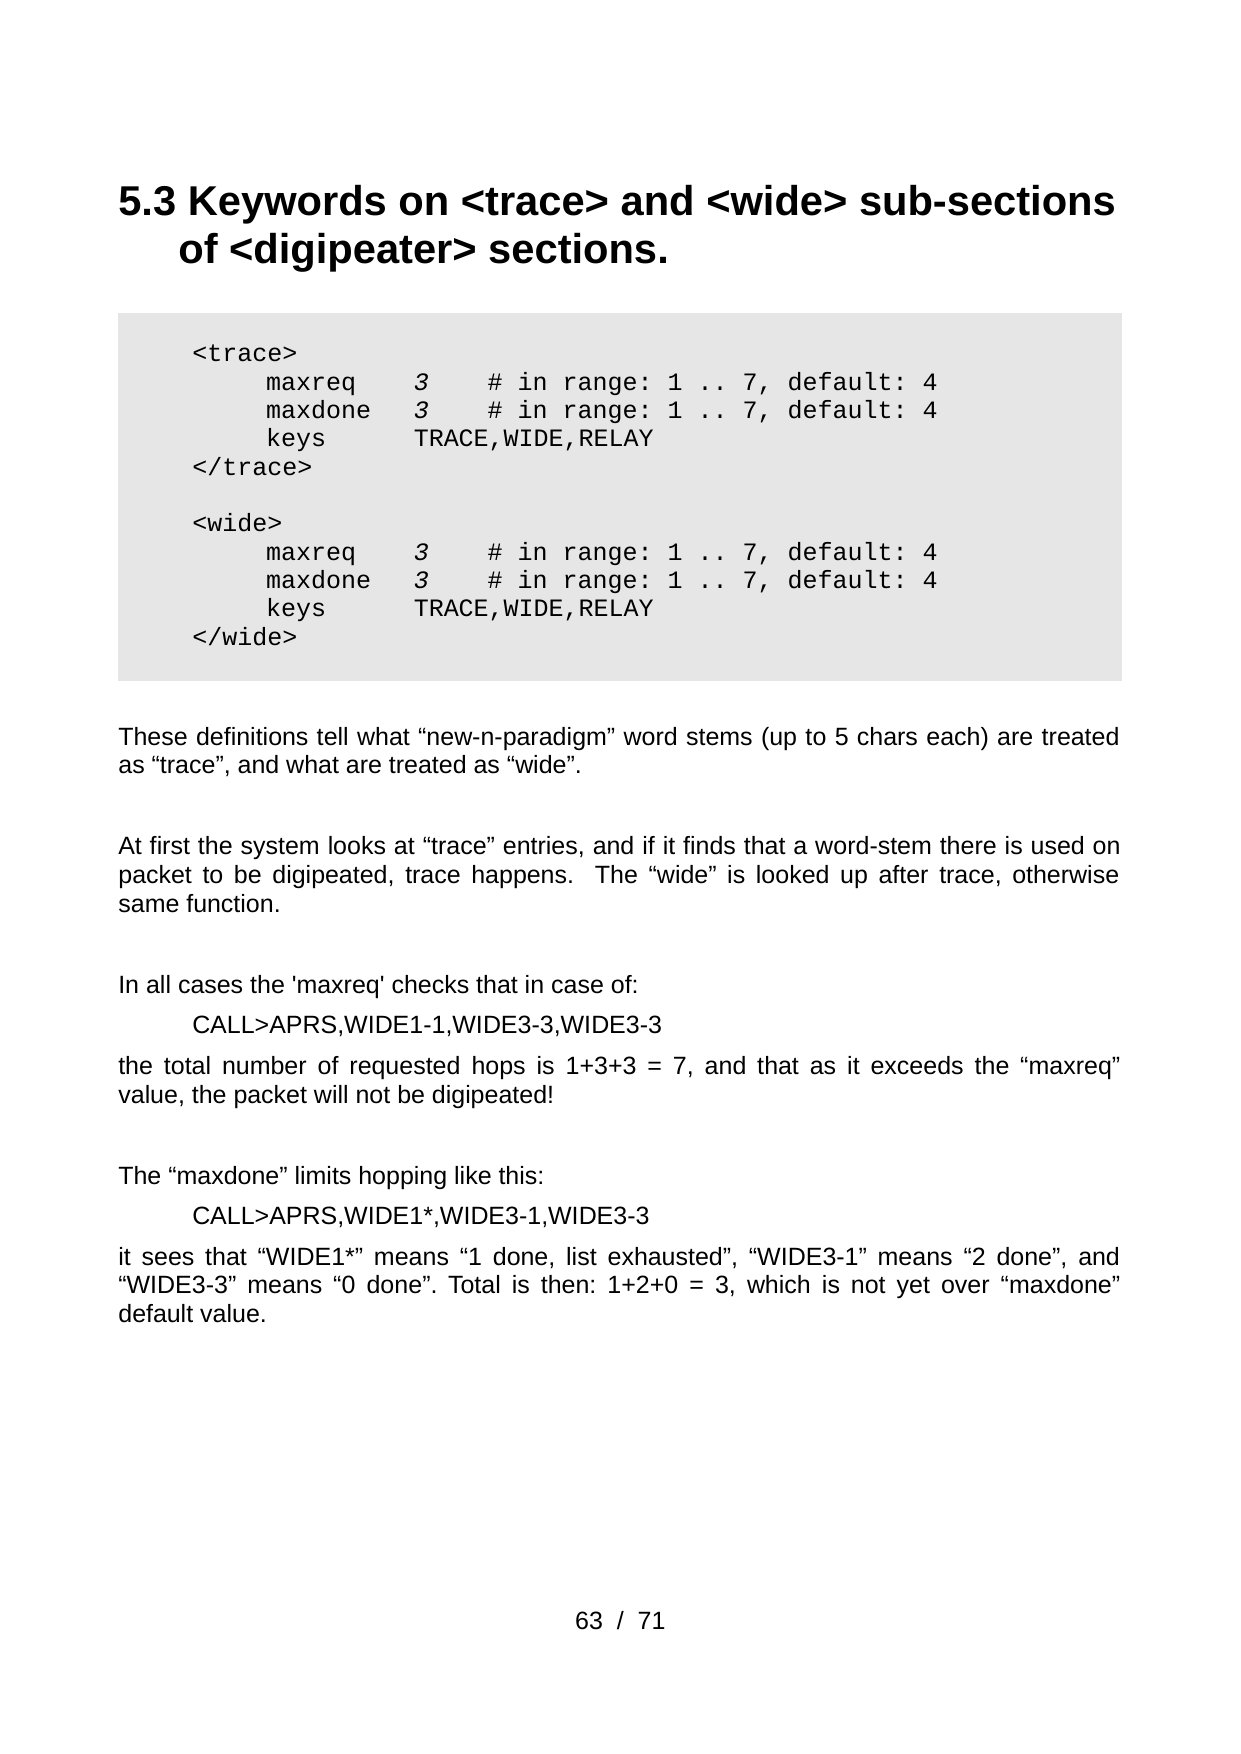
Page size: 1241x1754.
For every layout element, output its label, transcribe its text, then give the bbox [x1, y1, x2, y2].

text <trace> [118, 341, 1122, 369]
text maxreq 3 # in range: 1 .. 7, default: 4 [118, 539, 1122, 568]
text CALL>APRS,WIDE1*,WIDE3-1,WIDE3-3 [118, 1201, 1122, 1230]
text keys TRACE,WIDE,RELAY [118, 596, 1122, 624]
text maxreq 3 # in range: 1 .. 7, default: 4 [118, 369, 1122, 398]
text the total number of requested hops is 1+3+3 = 7, and that as it exceeds the “maxreq” value, the packet will not be digipeated! [118, 1051, 1122, 1108]
text maxdone 3 # in range: 1 .. 7, default: 4 [118, 398, 1122, 426]
text </trace> [118, 454, 1122, 483]
text it sees that “WIDE1*” means “1 done, list exhausted”, “WIDE3-1” means “2 done”, and “WIDE3-3” means “0 done”. Total is then: 1+2+0 = 3, which is not yet over “maxdone” default value. [118, 1242, 1122, 1328]
text At first the system looks at “trace” entries, and if it finds that a word-stem there is used on packet to be digipeated, trace happens. The “wide” is looked up after trace, otherwise same function. [118, 831, 1122, 918]
text </wide> [118, 624, 1122, 653]
text These definitions tell what “new-n-paradigm” word stems (up to 5 chars each) are treated as “trace”, and what are treated as “wide”. [118, 722, 1122, 779]
text <wide> [118, 511, 1122, 539]
text CALL>APRS,WIDE1-1,WIDE3-3,WIDE3-3 [118, 1010, 1122, 1039]
text The “maxdone” limits hopping like this: [118, 1161, 1122, 1189]
text In all cases the 'maxreq' checks that in case of: [118, 970, 1122, 999]
text maxdone 3 # in range: 1 .. 7, default: 4 [118, 568, 1122, 596]
subtitle Keywords on <trace> and <wide> sub-sections of <digipeater> sections. [118, 176, 1122, 272]
text keys TRACE,WIDE,RELAY [118, 426, 1122, 454]
